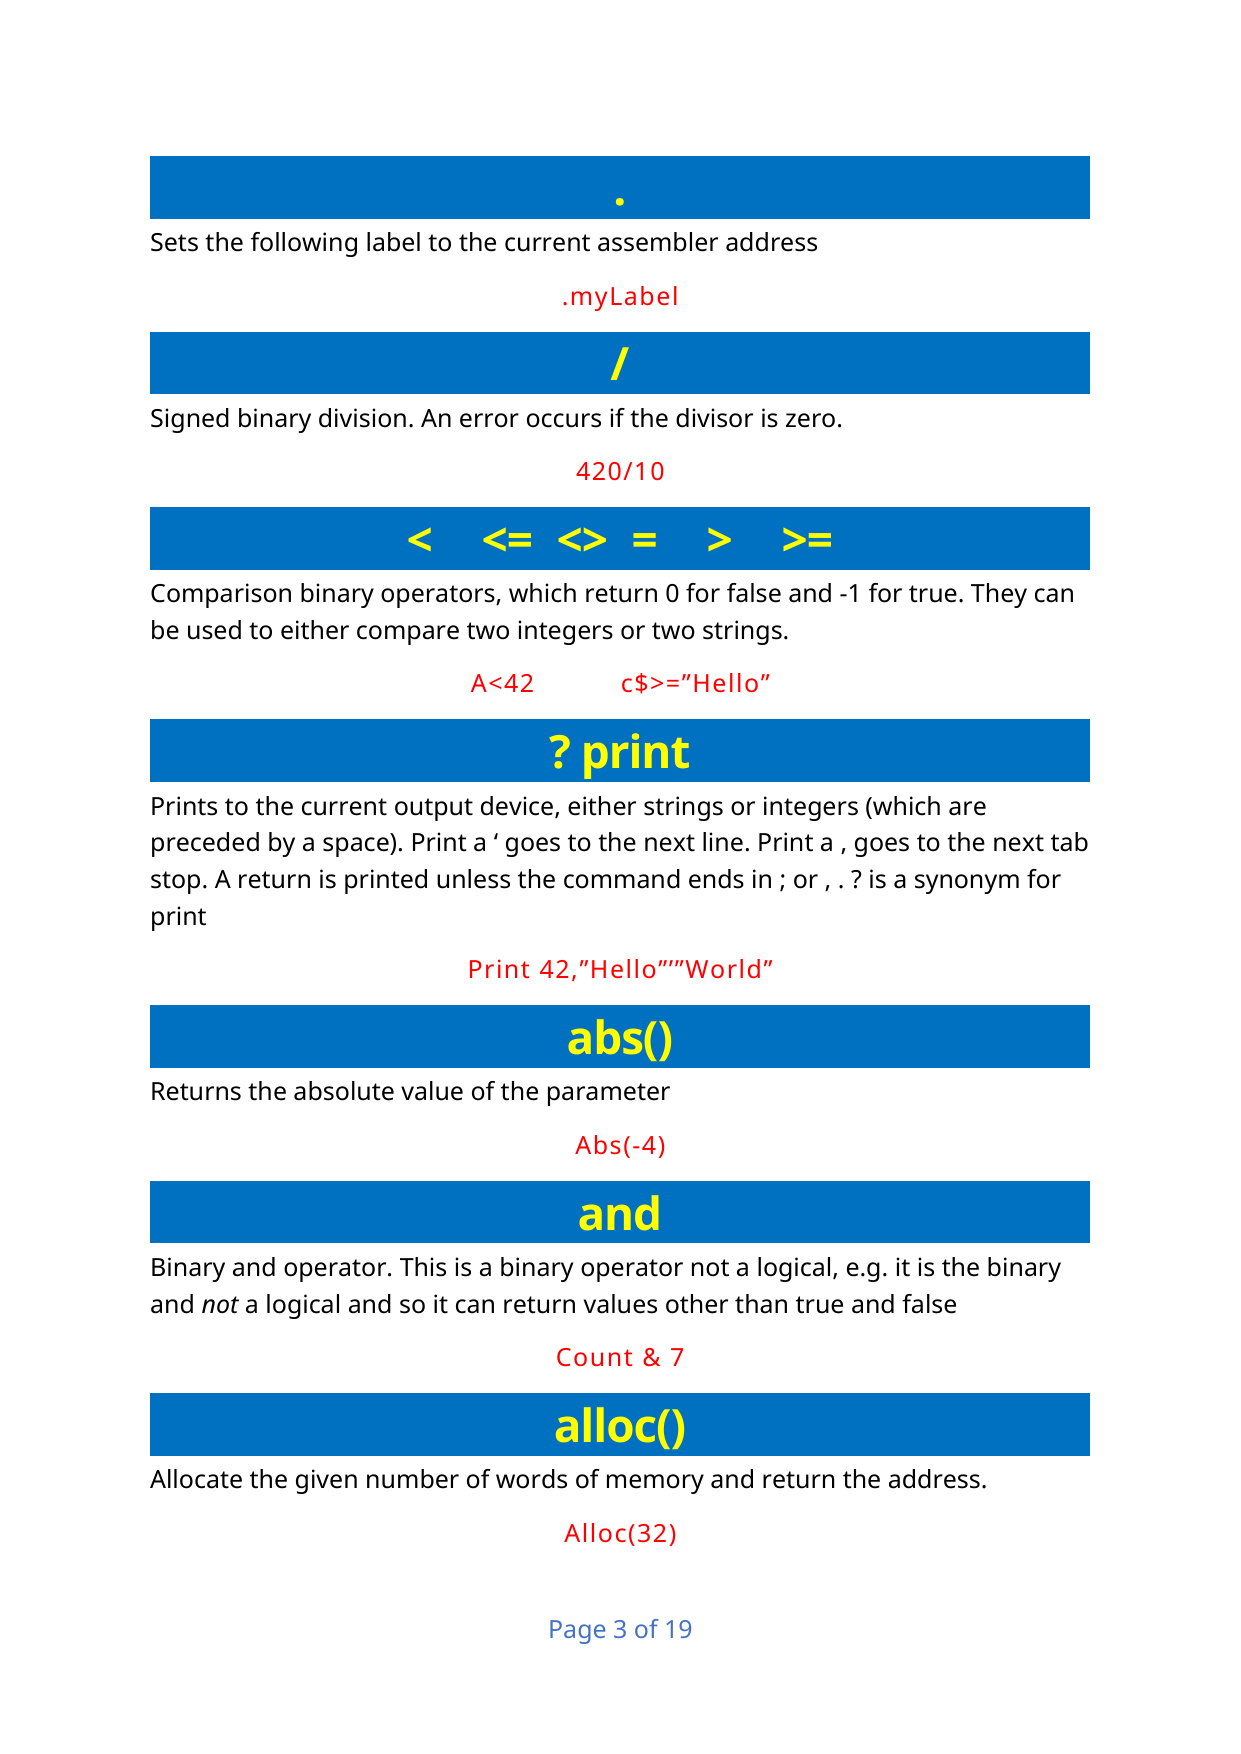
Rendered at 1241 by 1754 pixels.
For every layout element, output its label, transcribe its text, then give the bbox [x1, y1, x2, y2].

title abs() [150, 1005, 1090, 1068]
text Binary and operator. This is a binary operator not a logical, e.g. it is the binary and not a logical and so it can return values other than true and false [150, 1249, 1090, 1320]
title < <= <> = > >= [150, 507, 1090, 570]
subtitle 420/10 [150, 454, 1090, 488]
text Sets the following label to the current assembler address [150, 225, 1090, 259]
text Returns the absolute value of the parameter [150, 1074, 1090, 1108]
subtitle .myLabel [150, 278, 1090, 312]
title and [150, 1181, 1090, 1243]
title ? print [150, 719, 1090, 782]
subtitle Count & 7 [150, 1340, 1090, 1374]
subtitle Abs(-4) [150, 1127, 1090, 1162]
text Comparison binary operators, which return 0 for false and -1 for true. They can be used to either compare two integers or two strings. [150, 576, 1090, 647]
title . [150, 156, 1090, 219]
title alloc() [150, 1393, 1090, 1456]
subtitle Alloc(32) [150, 1515, 1090, 1549]
text Allocate the given number of words of memory and return the address. [150, 1462, 1090, 1496]
title / [150, 332, 1090, 394]
text Prints to the current output device, either strings or integers (which are preceded by a space). Print a ‘ goes to the next line. Print a , goes to the next tab stop. A return is printed unless the command ends in ; or , . ? is a synonym for print [150, 788, 1090, 933]
subtitle A<42 c$>=”Hello” [150, 666, 1090, 700]
subtitle Print 42,”Hello”’”World” [150, 952, 1090, 986]
text Signed binary division. An error occurs if the divisor is zero. [150, 400, 1090, 434]
